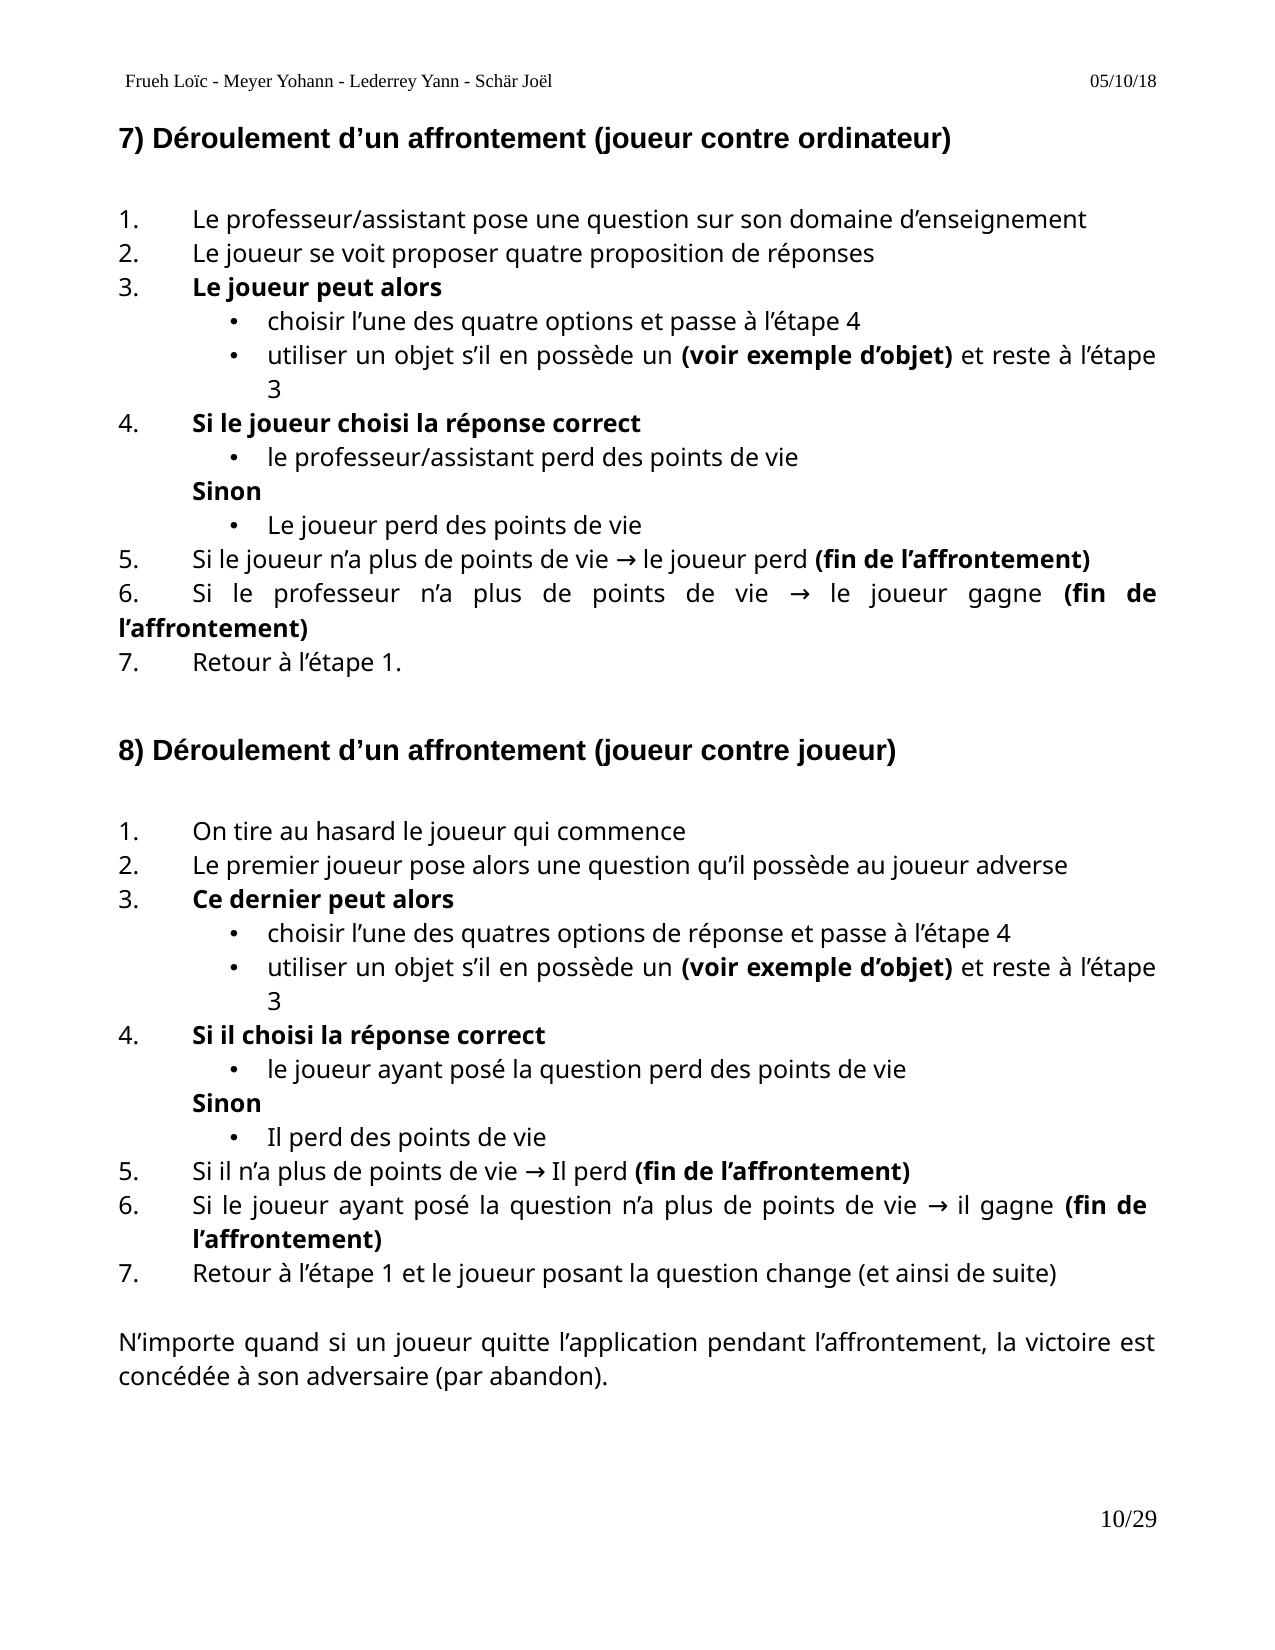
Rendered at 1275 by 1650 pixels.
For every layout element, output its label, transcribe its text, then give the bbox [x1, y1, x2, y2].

text 4. Si il choisi la réponse correct [118, 1018, 1157, 1052]
text 3. Ce dernier peut alors [118, 881, 1157, 916]
text 6. Si le joueur ayant posé la question n’a plus de points de vie → il gagne (fin de l’affrontement) [118, 1188, 1157, 1256]
text Sinon [118, 1086, 1157, 1120]
list choisir l’une des quatres options de réponse et passe à l’étape 4 [229, 916, 1157, 949]
list utiliser un objet s’il en possède un (voir exemple d’objet) et reste à l’étape 3 [229, 949, 1157, 1018]
list Il perd des points de vie [229, 1120, 1157, 1154]
text 2. Le premier joueur pose alors une question qu’il possède au joueur adverse [118, 847, 1157, 881]
subtitle 7) Déroulement d’un affrontement (joueur contre ordinateur) [118, 121, 1157, 155]
text 4. Si le joueur choisi la réponse correct [118, 406, 1157, 440]
text 1. On tire au hasard le joueur qui commence [118, 813, 1157, 847]
subtitle 8) Déroulement d’un affrontement (joueur contre joueur) [118, 733, 1157, 767]
text 7. Retour à l’étape 1 et le joueur posant la question change (et ainsi de suite) [118, 1256, 1157, 1290]
text 7. Retour à l’étape 1. [118, 644, 1157, 678]
text Sinon [118, 474, 1157, 508]
text 5. Si le joueur n’a plus de points de vie → le joueur perd (fin de l’affrontement) [118, 542, 1157, 576]
list choisir l’une des quatre options et passe à l’étape 4 [229, 304, 1157, 338]
text 3. Le joueur peut alors [118, 269, 1157, 304]
text 6. Si le professeur n’a plus de points de vie → le joueur gagne (fin de l’affrontement) [118, 576, 1157, 644]
list le professeur/assistant perd des points de vie [229, 440, 1157, 474]
text 5. Si il n’a plus de points de vie → Il perd (fin de l’affrontement) [118, 1154, 1157, 1188]
list utiliser un objet s’il en possède un (voir exemple d’objet) et reste à l’étape 3 [229, 338, 1157, 406]
list Le joueur perd des points de vie [229, 508, 1157, 542]
text N’importe quand si un joueur quitte l’application pendant l’affrontement, la victoire est concédée à son adversaire (par abandon). [118, 1324, 1157, 1392]
text 2. Le joueur se voit proposer quatre proposition de réponses [118, 236, 1157, 269]
list le joueur ayant posé la question perd des points de vie [229, 1052, 1157, 1086]
text 1. Le professeur/assistant pose une question sur son domaine d’enseignement [118, 201, 1157, 236]
